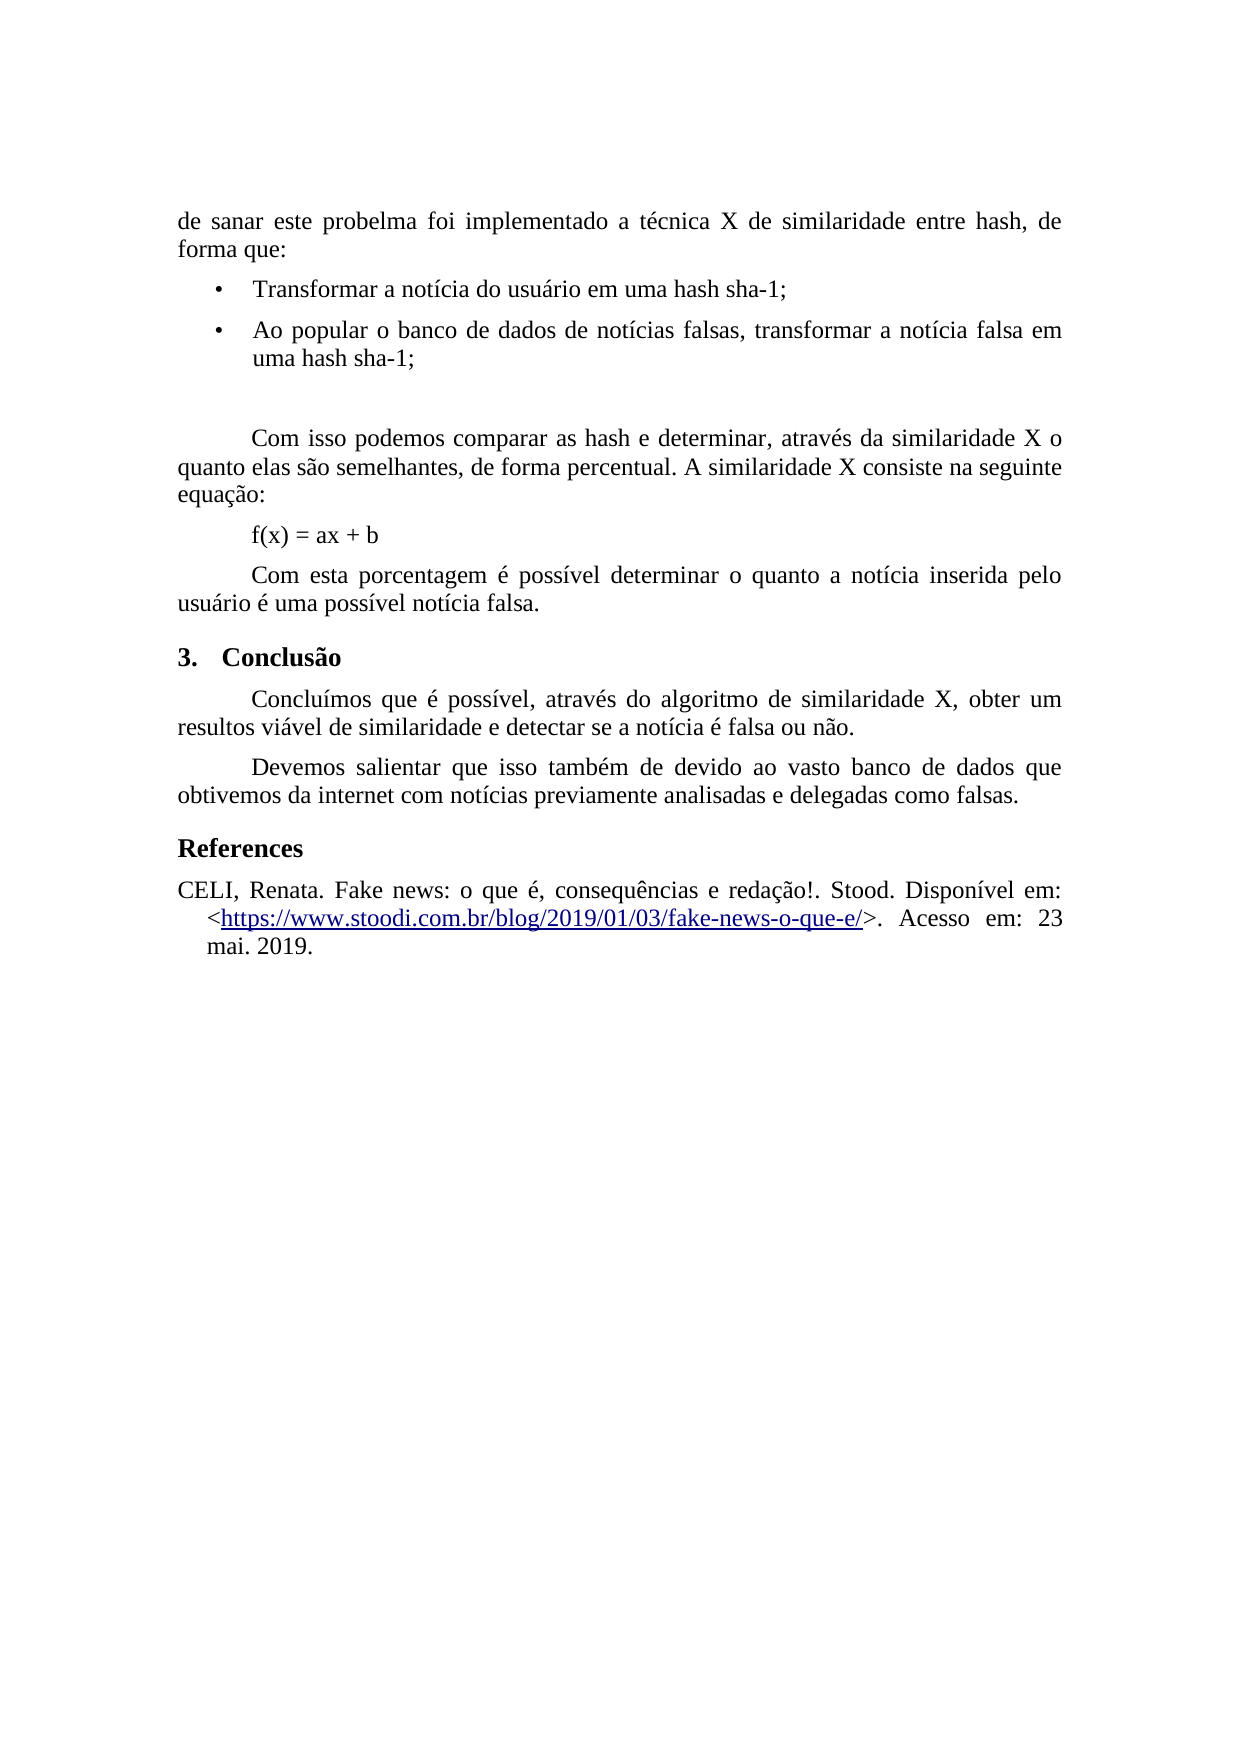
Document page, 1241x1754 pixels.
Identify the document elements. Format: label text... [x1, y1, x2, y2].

title Conclusão [177, 642, 1063, 672]
text References [177, 834, 1063, 864]
text de sanar este probelma foi implementado a técnica X de similaridade entre hash, de forma que: [177, 207, 1063, 263]
text Com isso podemos comparar as hash e determinar, através da similaridade X o quanto elas são semelhantes, de forma percentual. A similaridade X consiste na seguinte equação: [177, 424, 1063, 508]
text f(x) = ax + b [177, 521, 1063, 549]
text Concluímos que é possível, através do algoritmo de similaridade X, obter um resultos viável de similaridade e detectar se a notícia é falsa ou não. [177, 684, 1063, 741]
list Transformar a notícia do usuário em uma hash sha-1; [215, 275, 1063, 303]
list Ao popular o banco de dados de notícias falsas, transformar a notícia falsa em uma hash sha-1; [215, 316, 1063, 372]
text Com esta porcentagem é possível determinar o quanto a notícia inserida pelo usuário é uma possível notícia falsa. [177, 561, 1063, 617]
text CELI, Renata. Fake news: o que é, consequências e redação!. Stood. Disponível em: <https://www.stoodi.com.br/blog/2019/01/03/fake-news-o-que-e/>. Acesso em: 23 mai. 2019. [177, 876, 1063, 960]
text Devemos salientar que isso também de devido ao vasto banco de dados que obtivemos da internet com notícias previamente analisadas e delegadas como falsas. [177, 753, 1063, 809]
